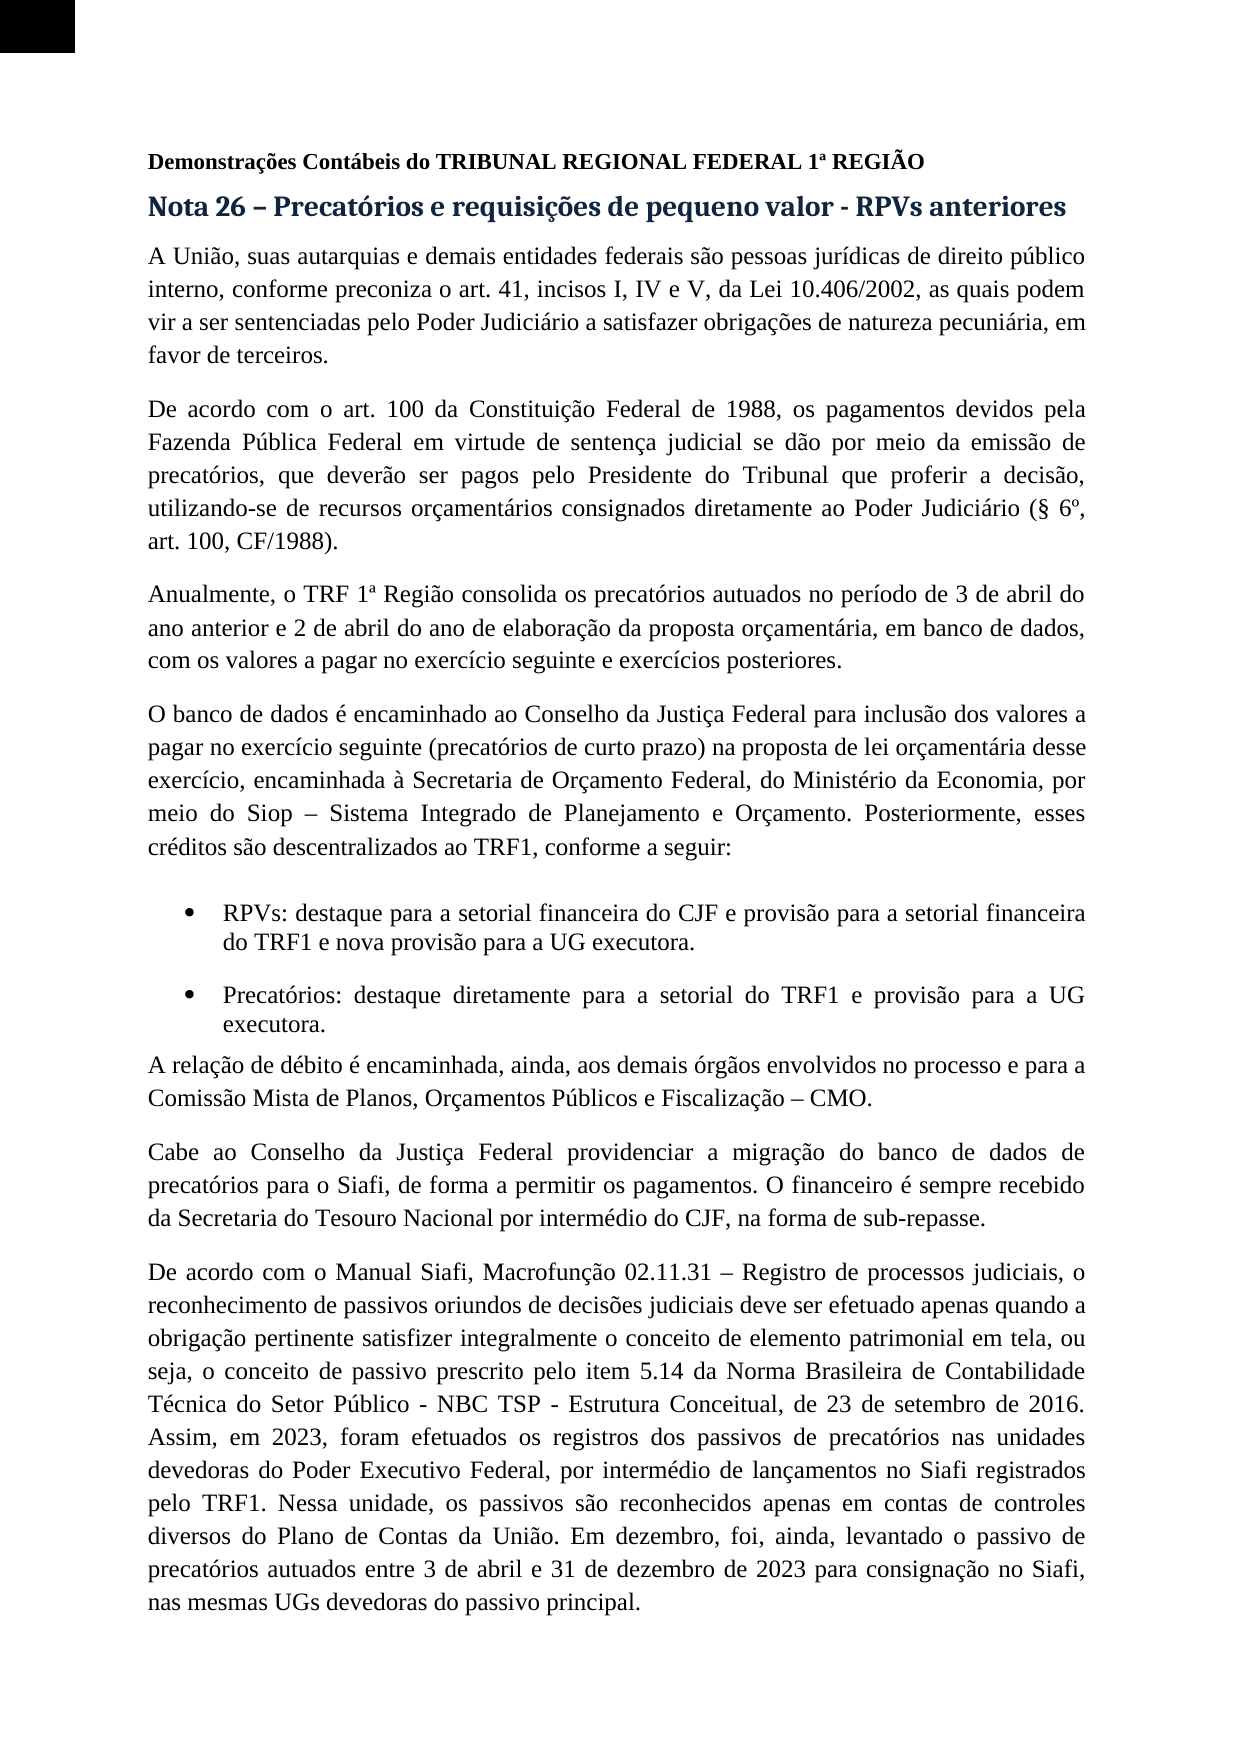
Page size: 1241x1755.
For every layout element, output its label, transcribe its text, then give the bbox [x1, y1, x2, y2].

text A relação de débito é encaminhada, ainda, aos demais órgãos envolvidos no processo e para a Comissão Mista de Planos, Orçamentos Públicos e Fiscalização – CMO. [148, 1050, 1087, 1112]
text Anualmente, o TRF 1ª Região consolida os precatórios autuados no período de 3 de abril do ano anterior e 2 de abril do ano de elaboração da proposta orçamentária, em banco de dados, com os valores a pagar no exercício seguinte e exercícios posteriores. [148, 579, 1087, 674]
list Precatórios: destaque diretamente para a setorial do TRF1 e provisão para a UG executora. [185, 980, 1087, 1038]
text De acordo com o Manual Siafi, Macrofunção 02.11.31 – Registro de processos judiciais, o reconhecimento de passivos oriundos de decisões judiciais deve ser efetuado apenas quando a obrigação pertinente satisfizer integralmente o conceito de elemento patrimonial em tela, ou seja, o conceito de passivo prescrito pelo item 5.14 da Norma Brasileira de Contabilidade Técnica do Setor Público - NBC TSP - Estrutura Conceitual, de 23 de setembro de 2016. Assim, em 2023, foram efetuados os registros dos passivos de precatórios nas unidades devedoras do Poder Executivo Federal, por intermédio de lançamentos no Siafi registrados pelo TRF1. Nessa unidade, os passivos são reconhecidos apenas em contas de controles diversos do Plano de Contas da União. Em dezembro, foi, ainda, levantado o passivo de precatórios autuados entre 3 de abril e 31 de dezembro de 2023 para consignação no Siafi, nas mesmas UGs devedoras do passivo principal. [148, 1257, 1087, 1616]
text De acordo com o art. 100 da Constituição Federal de 1988, os pagamentos devidos pela Fazenda Pública Federal em virtude de sentença judicial se dão por meio da emissão de precatórios, que deverão ser pagos pelo Presidente do Tribunal que proferir a decisão, utilizando-se de recursos orçamentários consignados diretamente ao Poder Judiciário (§ 6º, art. 100, CF/1988). [148, 394, 1087, 554]
list RPVs: destaque para a setorial financeira do CJF e provisão para a setorial financeira do TRF1 e nova provisão para a UG executora. [185, 898, 1087, 955]
text Cabe ao Conselho da Justiça Federal providenciar a migração do banco de dados de precatórios para o Siafi, de forma a permitir os pagamentos. O financeiro é sempre recebido da Secretaria do Tesouro Nacional por intermédio do CJF, na forma de sub-repasse. [148, 1137, 1087, 1232]
text O banco de dados é encaminhado ao Conselho da Justiça Federal para inclusão dos valores a pagar no exercício seguinte (precatórios de curto prazo) na proposta de lei orçamentária desse exercício, encaminhada à Secretaria de Orçamento Federal, do Ministério da Economia, por meio do Siop – Sistema Integrado de Planejamento e Orçamento. Posteriormente, esses créditos são descentralizados ao TRF1, conforme a seguir: [148, 699, 1087, 860]
subtitle Nota 26 – Precatórios e requisições de pequeno valor - RPVs anteriores [148, 190, 1087, 223]
text A União, suas autarquias e demais entidades federais são pessoas jurídicas de direito público interno, conforme preconiza o art. 41, incisos I, IV e V, da Lei 10.406/2002, as quais podem vir a ser sentenciadas pelo Poder Judiciário a satisfazer obrigações de natureza pecuniária, em favor de terceiros. [148, 241, 1087, 368]
